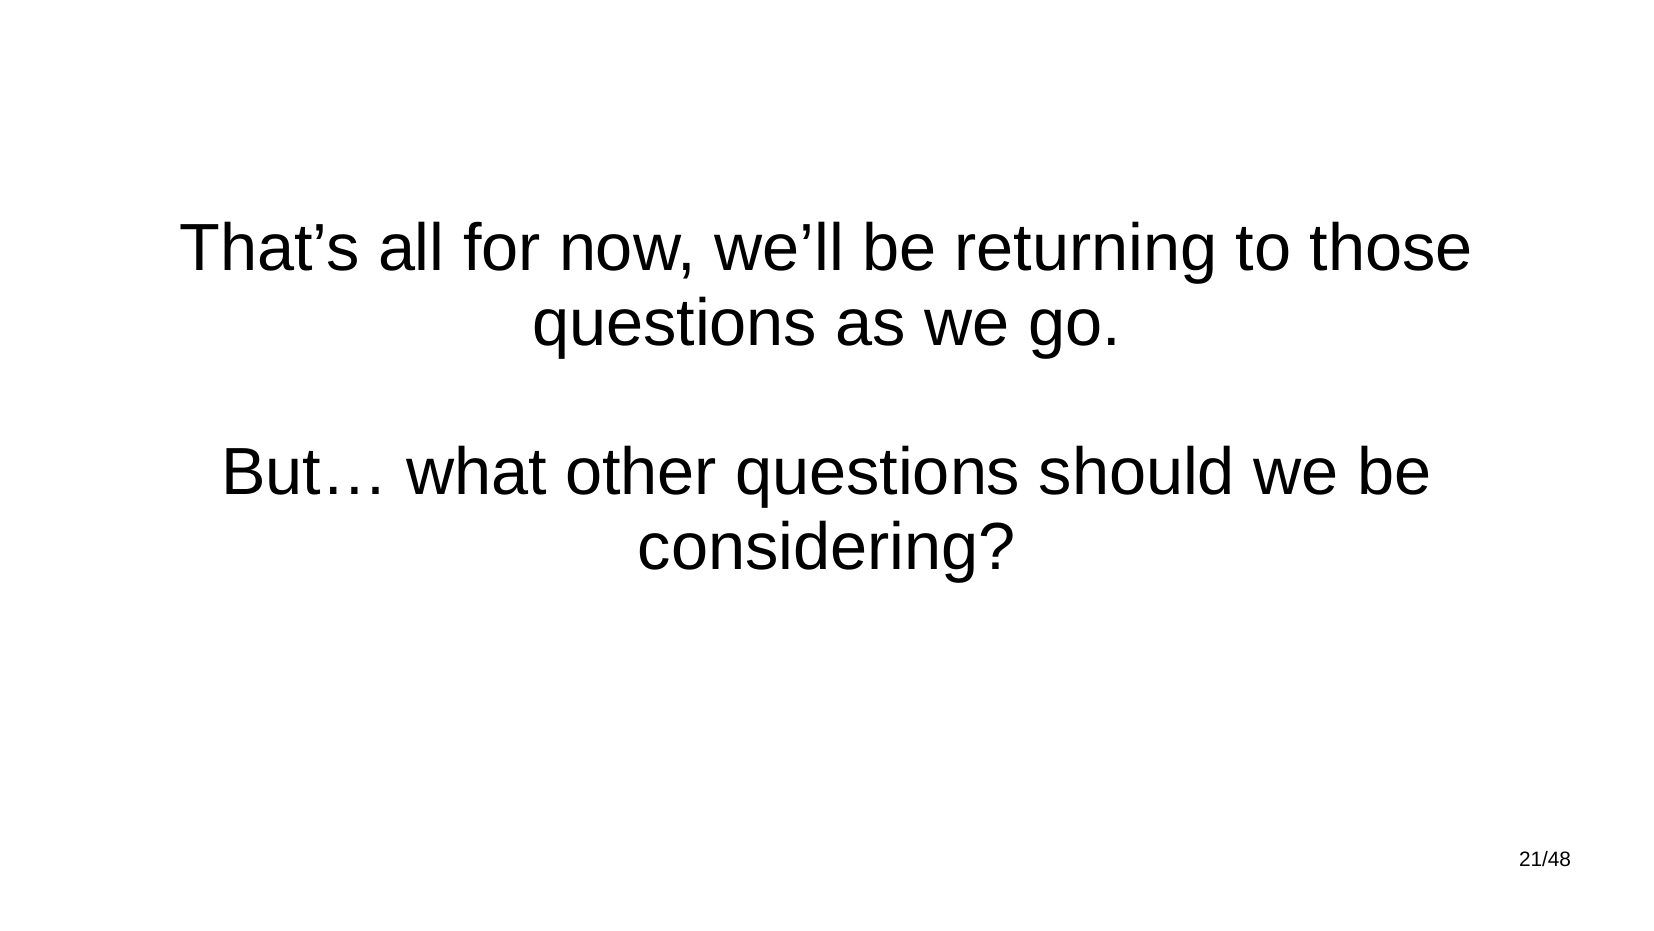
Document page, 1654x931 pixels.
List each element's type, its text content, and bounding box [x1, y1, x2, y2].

subtitle That’s all for now, we’ll be returning to those questions as we go. But… what other questions should we be considering? [82, 37, 1571, 757]
